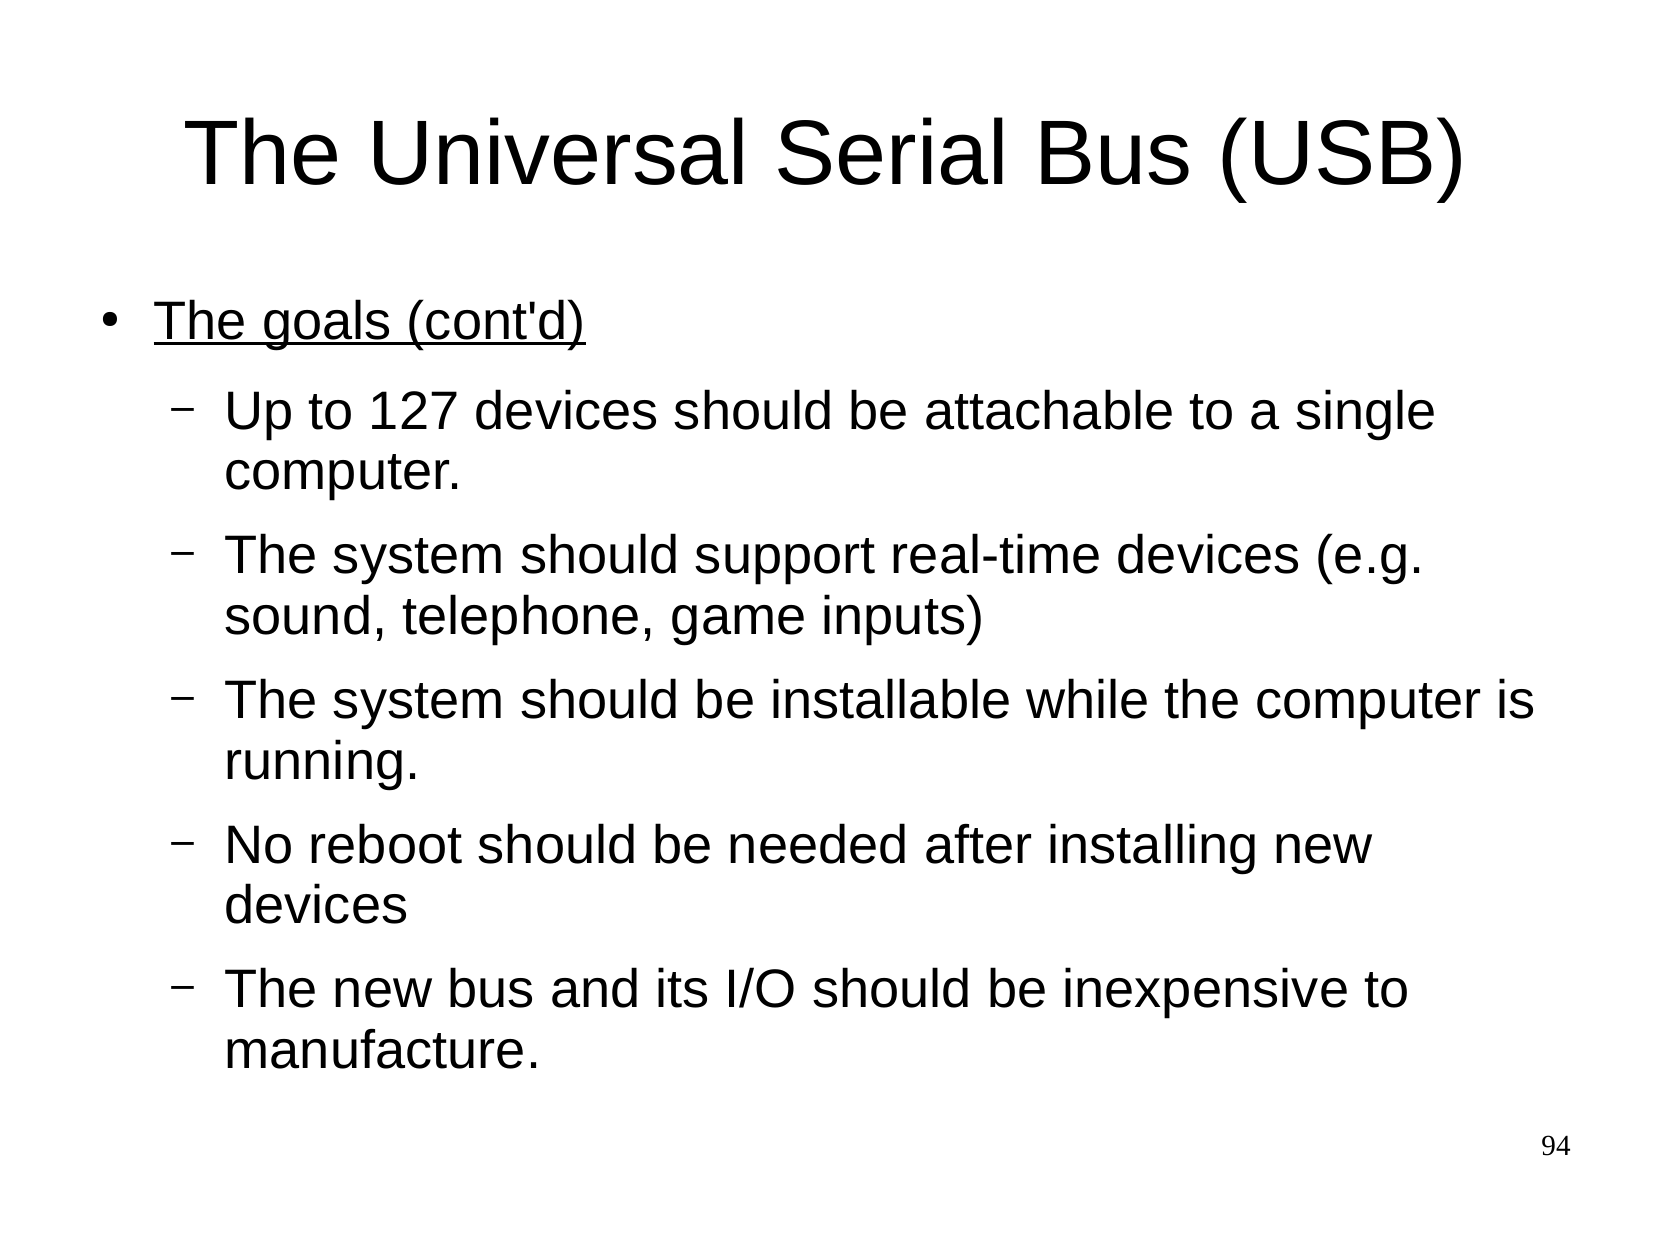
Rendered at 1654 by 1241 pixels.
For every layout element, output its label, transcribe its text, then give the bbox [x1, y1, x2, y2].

list The goals (cont'd) Up to 127 devices should be attachable to a single computer. The system should support real-time devices (e.g. sound, telephone, game inputs) The system should be installable while the computer is running. No reboot should be needed after installing new devices The new bus and its I/O should be inexpensive to manufacture. [82, 290, 1538, 1186]
title The Universal Serial Bus (USB) [82, 49, 1571, 257]
